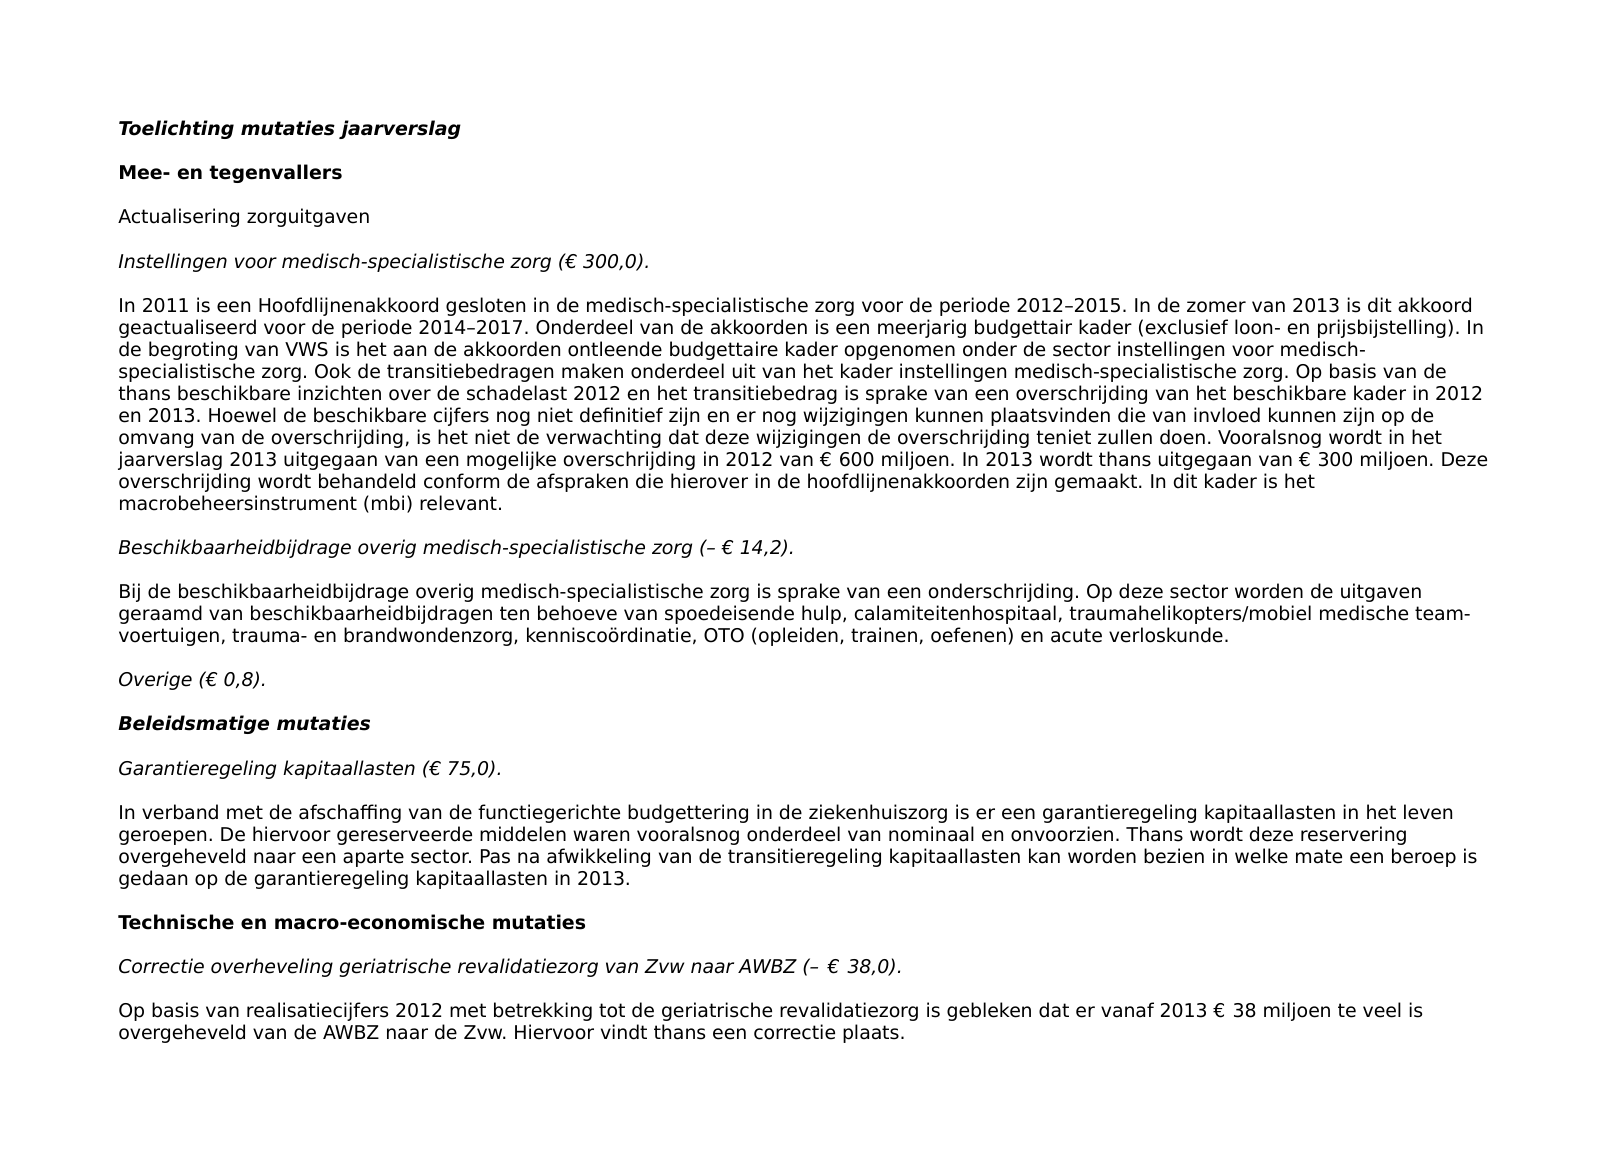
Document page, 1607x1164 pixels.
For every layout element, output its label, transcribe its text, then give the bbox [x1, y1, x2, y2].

subtitle Technische en macro-economische mutaties [118, 912, 1488, 934]
text Actualisering zorguitgaven [118, 206, 1488, 228]
text In 2011 is een Hoofdlijnenakkoord gesloten in de medisch-specialistische zorg voor de periode 2012–2015. In de zomer van 2013 is dit akkoord geactualiseerd voor de periode 2014–2017. Onderdeel van de akkoorden is een meerjarig budgettair kader (exclusief loon- en prijsbijstelling). In de begroting van VWS is het aan de akkoorden ontleende budgettaire kader opgenomen onder de sector instellingen voor medisch-specialistische zorg. Ook de transitiebedragen maken onderdeel uit van het kader instellingen medisch-specialistische zorg. Op basis van de thans beschikbare inzichten over de schadelast 2012 en het transitiebedrag is sprake van een overschrijding van het beschikbare kader in 2012 en 2013. Hoewel de beschikbare cijfers nog niet definitief zijn en er nog wijzigingen kunnen plaatsvinden die van invloed kunnen zijn op de omvang van de overschrijding, is het niet de verwachting dat deze wijzigingen de overschrijding teniet zullen doen. Vooralsnog wordt in het jaarverslag 2013 uitgegaan van een mogelijke overschrijding in 2012 van € 600 miljoen. In 2013 wordt thans uitgegaan van € 300 miljoen. Deze overschrijding wordt behandeld conform de afspraken die hierover in de hoofdlijnenakkoorden zijn gemaakt. In dit kader is het macrobeheersinstrument (mbi) relevant. [118, 295, 1488, 514]
subtitle Mee- en tegenvallers [118, 162, 1488, 184]
text Op basis van realisatiecijfers 2012 met betrekking tot de geriatrische revalidatiezorg is gebleken dat er vanaf 2013 € 38 miljoen te veel is overgeheveld van de AWBZ naar de Zvw. Hiervoor vindt thans een correctie plaats. [118, 1000, 1488, 1044]
text Bij de beschikbaarheidbijdrage overig medisch-specialistische zorg is sprake van een onderschrijding. Op deze sector worden de uitgaven geraamd van beschikbaarheidbijdragen ten behoeve van spoedeisende hulp, calamiteitenhospitaal, traumahelikopters/mobiel medische team-voertuigen, trauma- en brandwondenzorg, kenniscoördinatie, OTO (opleiden, trainen, oefenen) en acute verloskunde. [118, 581, 1488, 647]
subtitle Toelichting mutaties jaarverslag [118, 118, 1488, 140]
subtitle Correctie overheveling geriatrische revalidatiezorg van Zvw naar AWBZ (– € 38,0). [118, 956, 1488, 978]
subtitle Beleidsmatige mutaties [118, 713, 1488, 735]
subtitle Overige (€ 0,8). [118, 669, 1488, 691]
subtitle Beschikbaarheidbijdrage overig medisch-specialistische zorg (– € 14,2). [118, 537, 1488, 559]
text In verband met de afschaffing van de functiegerichte budgettering in de ziekenhuiszorg is er een garantieregeling kapitaallasten in het leven geroepen. De hiervoor gereserveerde middelen waren vooralsnog onderdeel van nominaal en onvoorzien. Thans wordt deze reservering overgeheveld naar een aparte sector. Pas na afwikkeling van de transitieregeling kapitaallasten kan worden bezien in welke mate een beroep is gedaan op de garantieregeling kapitaallasten in 2013. [118, 802, 1488, 889]
subtitle Garantieregeling kapitaallasten (€ 75,0). [118, 757, 1488, 779]
subtitle Instellingen voor medisch-specialistische zorg (€ 300,0). [118, 251, 1488, 273]
